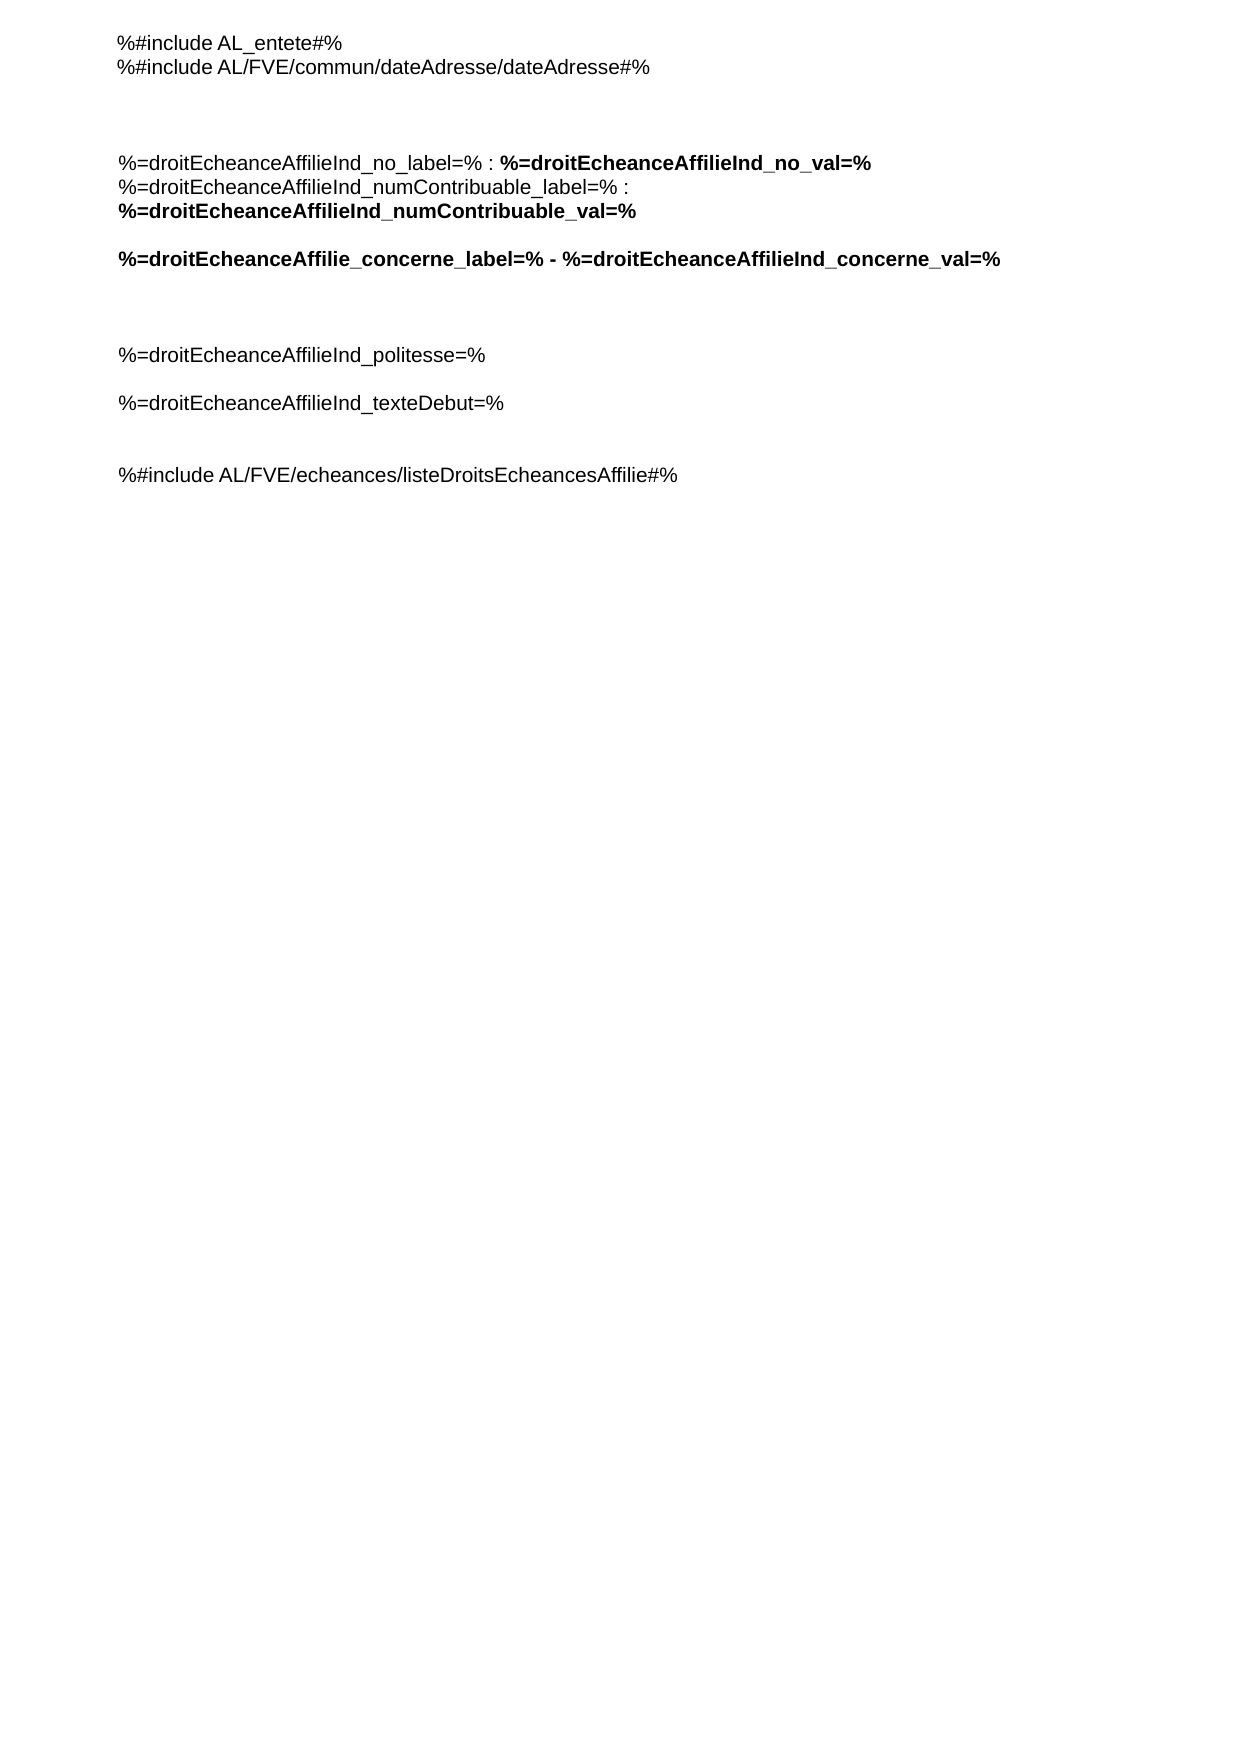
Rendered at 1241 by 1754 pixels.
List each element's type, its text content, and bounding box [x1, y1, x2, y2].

text %=droitEcheanceAffilieInd_no_label=% : %=droitEcheanceAffilieInd_no_val=% [118, 151, 1122, 175]
text %=droitEcheanceAffilie_concerne_label=% - %=droitEcheanceAffilieInd_concerne_val=% [118, 247, 1122, 271]
text %=droitEcheanceAffilieInd_texteDebut=% [118, 391, 1122, 414]
text %#include AL_entete#% [117, 31, 1131, 55]
text %#include AL/FVE/commun/dateAdresse/dateAdresse#% [117, 55, 1131, 79]
text %#include AL/FVE/echeances/listeDroitsEcheancesAffilie#% [118, 462, 1122, 486]
text %=droitEcheanceAffilieInd_politesse=% [118, 343, 1122, 367]
text %=droitEcheanceAffilieInd_numContribuable_label=% : %=droitEcheanceAffilieInd_numContribuable_val=% [118, 175, 1122, 223]
